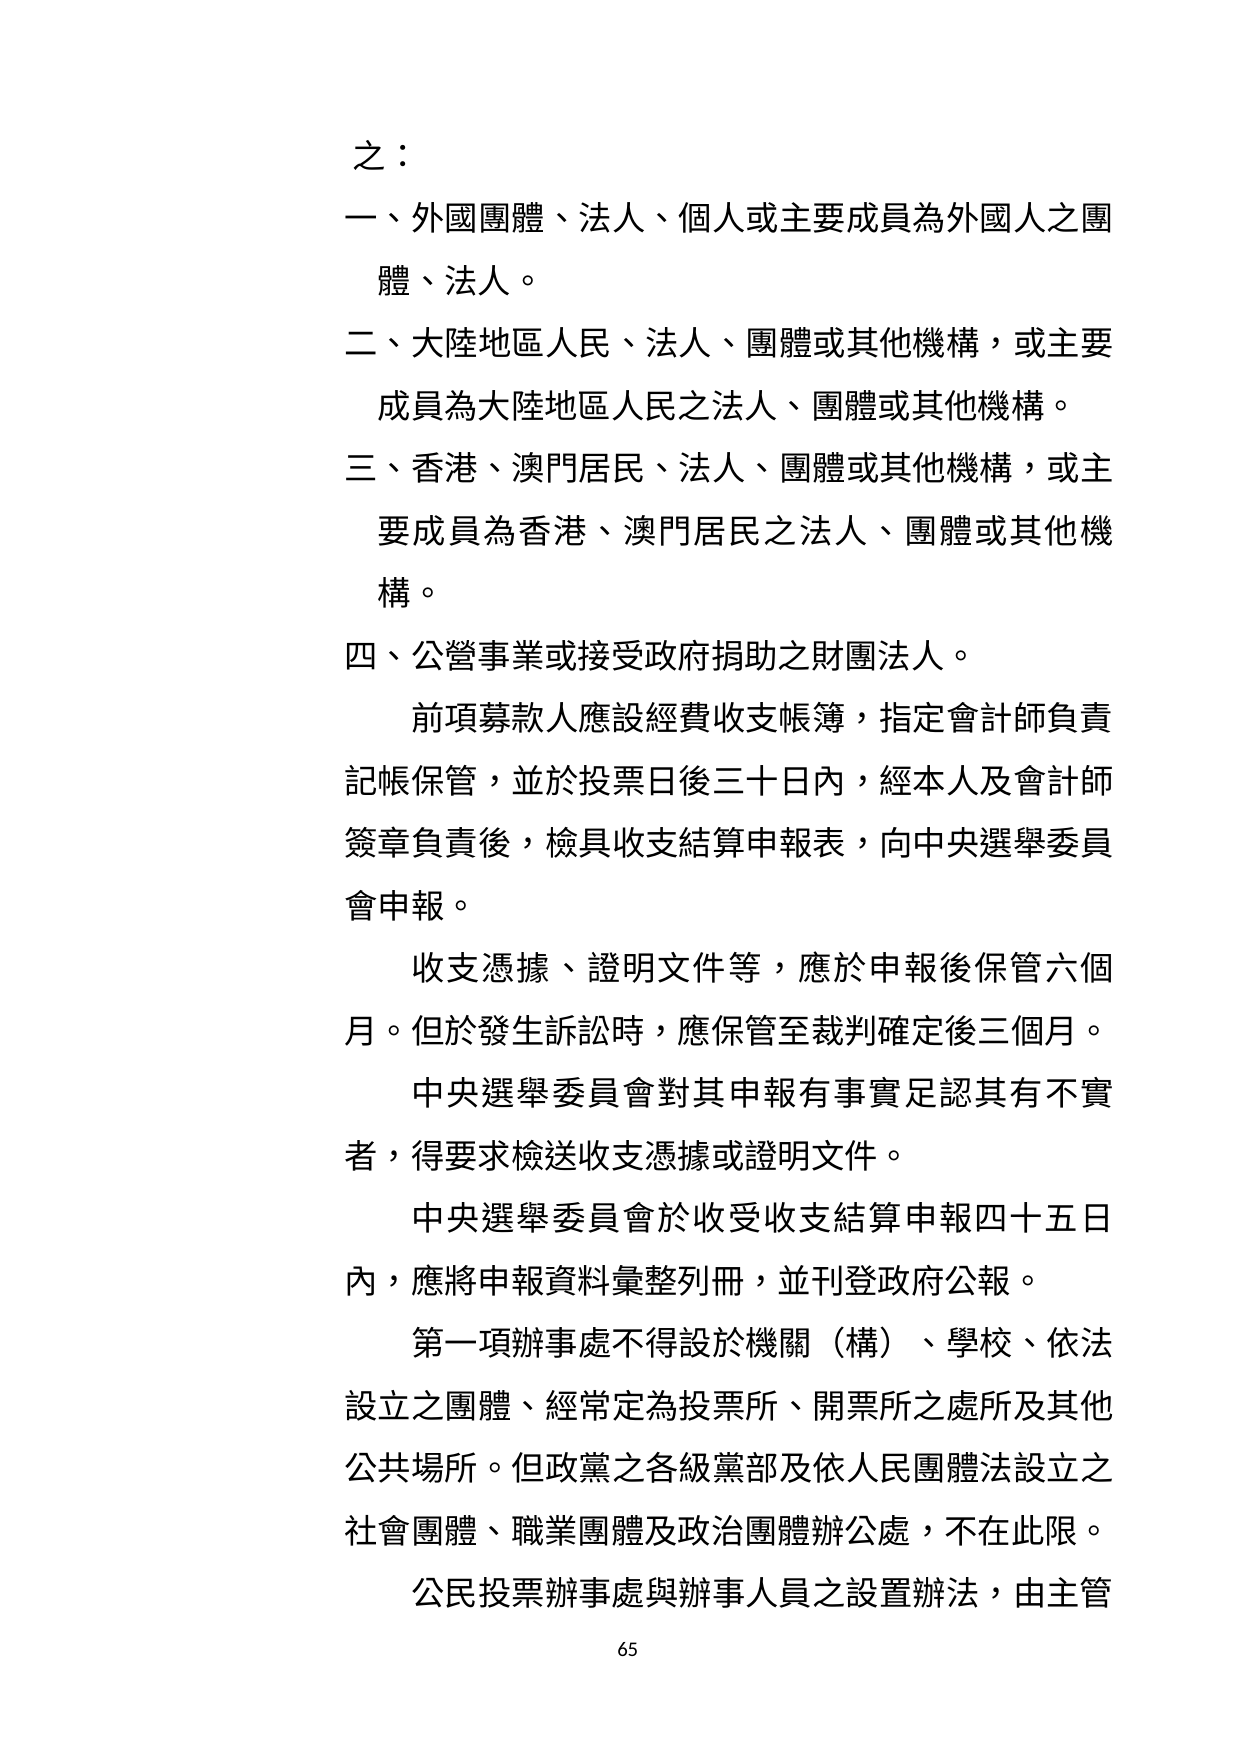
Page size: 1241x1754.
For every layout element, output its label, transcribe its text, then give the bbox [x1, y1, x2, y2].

table_cell 之： 一、外國團體、法人、個人或主要成員為外國人之團體、法人。 二、大陸地區人民、法人、團體或其他機構，或主要成員為大陸地區人民之法人、團體或其他機構。 三、香港、澳門居民、法人、團體或其他機構，或主要成員為香港、澳門居民之法人、團體或其他機構。 四、公營事業或接受政府捐助之財團法人。 前項募款人應設經費收支帳簿，指定會計師負責記帳保管，並於投票日後三十日內，經本人及會計師簽章負責後，檢具收支結算申報表，向中央選舉委員會申報。 收支憑據、證明文件等，應於申報後保管六個月。但於發生訴訟時，應保管至裁判確定後三個月。 中央選舉委員會對其申報有事實足認其有不實者，得要求檢送收支憑據或證明文件。 中央選舉委員會於收受收支結算申報四十五日內，應將申報資料彙整列冊，並刊登政府公報。 第一項辦事處不得設於機關（構）、學校、依法設立之團體、經常定為投票所、開票所之處所及其他公共場所。但政黨之各級黨部及依人民團體法設立之社會團體、職業團體及政治團體辦公處，不在此限。 公民投票辦事處與辦事人員之設置辦法，由主管 [296, 112, 1137, 1612]
table_cell [118, 112, 296, 1612]
